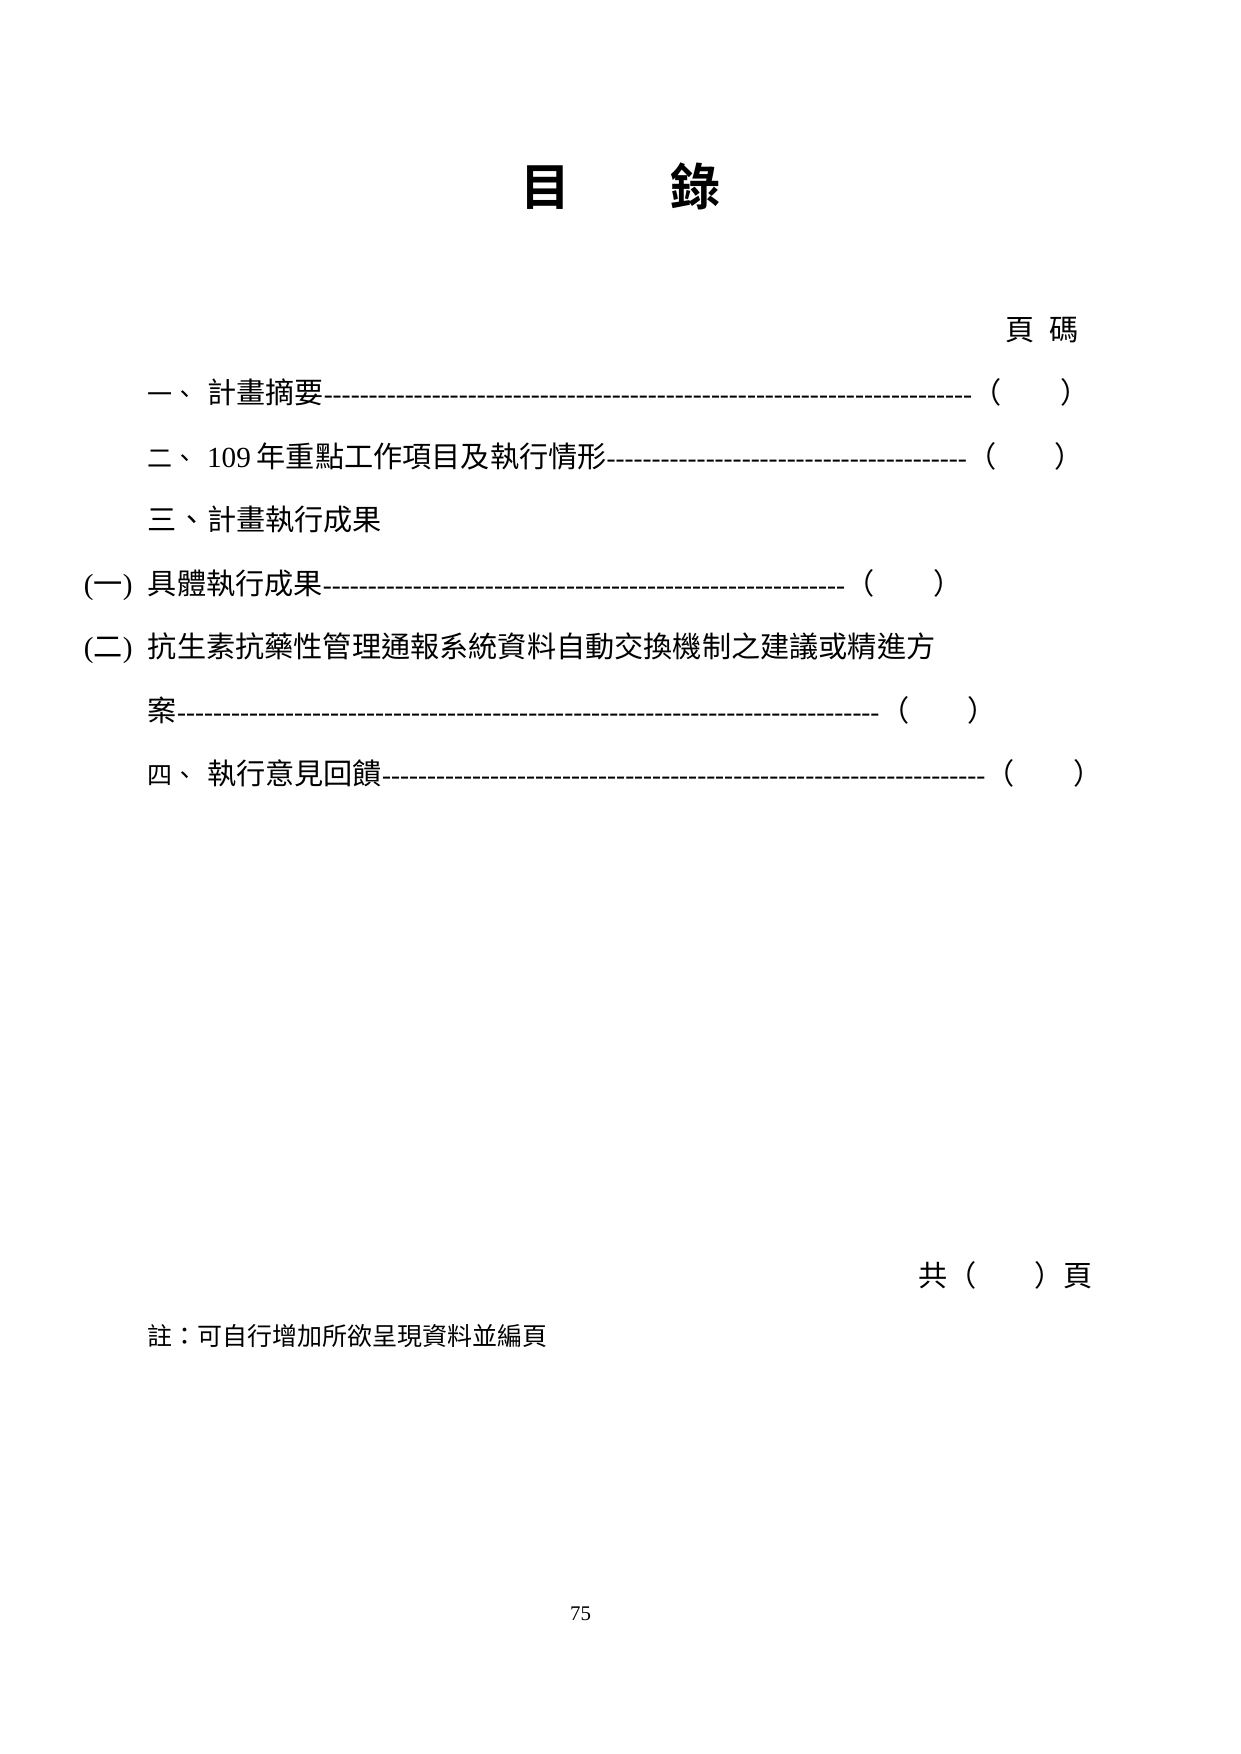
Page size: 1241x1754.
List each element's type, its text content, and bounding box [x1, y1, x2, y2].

list 抗生素抗藥性管理通報系統資料自動交換機制之建議或精進方案------------------------------------------------------------------------------（ ） [84, 624, 1093, 729]
text 共（ ）頁 [148, 1252, 1093, 1295]
list 執行意見回饋-------------------------------------------------------------------（ ） [148, 751, 1107, 793]
list 計畫摘要------------------------------------------------------------------------（ ） [148, 370, 1093, 412]
text 註：可自行增加所欲呈現資料並編頁 [148, 1316, 1093, 1352]
list 計畫執行成果 [148, 497, 1093, 539]
text 目 錄 [148, 148, 1092, 220]
list 109年重點工作項目及執行情形----------------------------------------（ ） [148, 433, 1093, 476]
text 頁 碼 [148, 307, 1078, 349]
list 具體執行成果----------------------------------------------------------（ ） [84, 560, 1093, 603]
